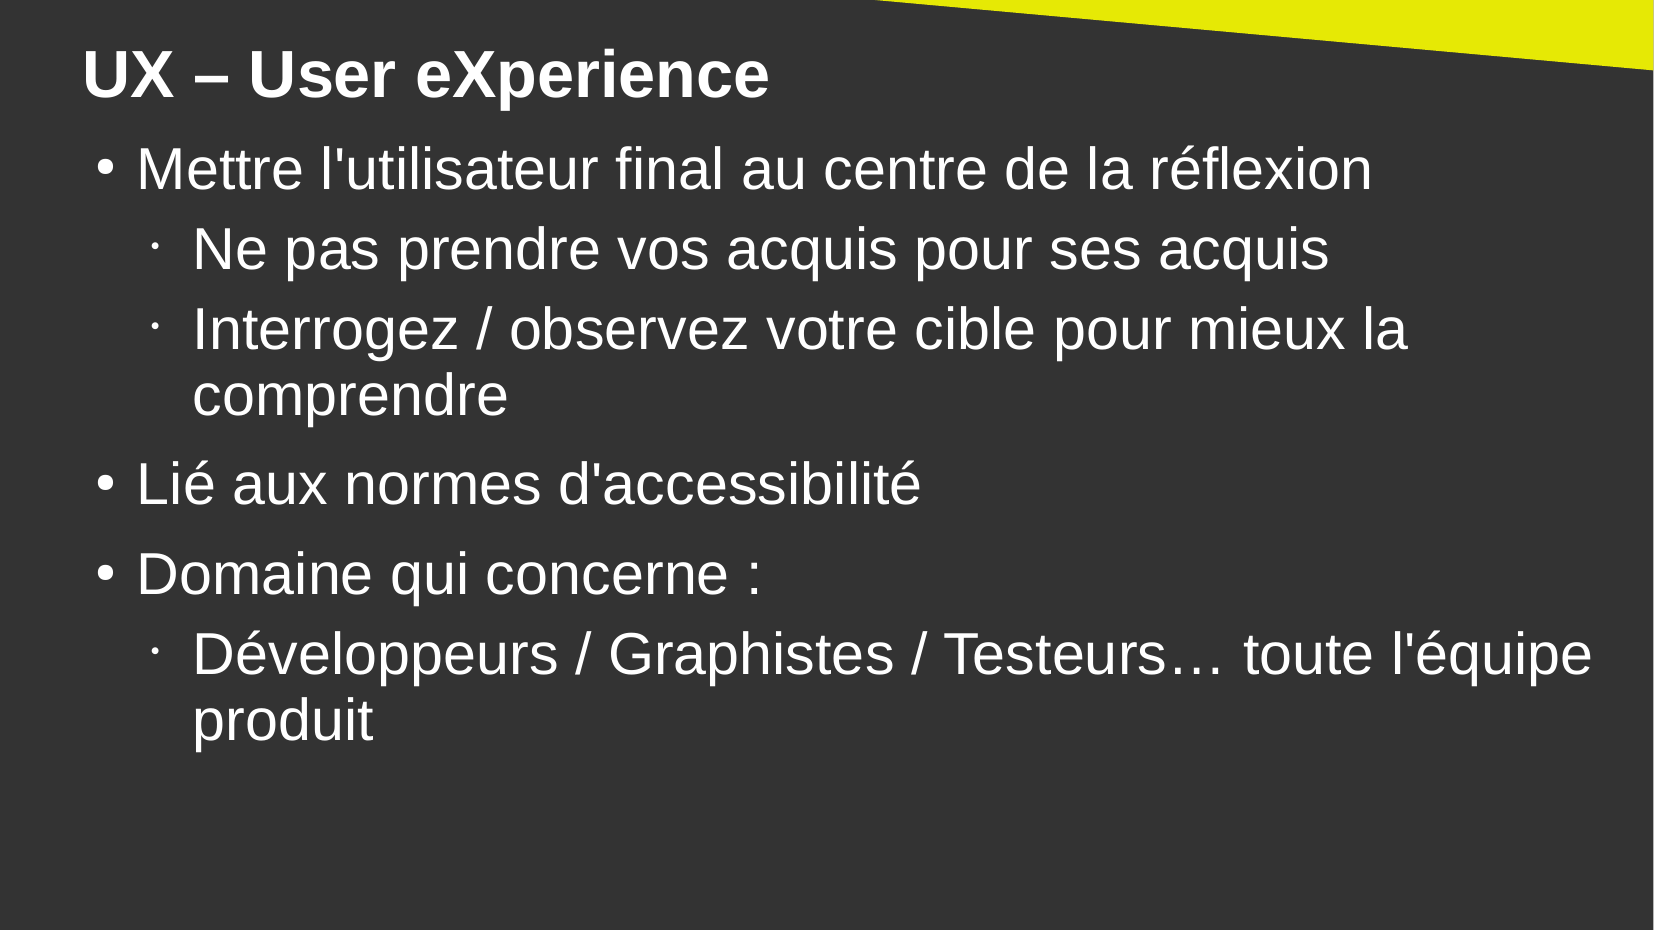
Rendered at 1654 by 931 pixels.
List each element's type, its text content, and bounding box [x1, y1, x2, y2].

list Mettre l'utilisateur final au centre de la réflexion Ne pas prendre vos acquis pour ses acquis Interrogez / observez votre cible pour mieux la comprendre Lié aux normes d'accessibilité Domaine qui concerne : Développeurs / Graphistes / Testeurs… toute l'équipe produit [80, 135, 1620, 756]
title UX – User eXperience [82, 37, 1571, 114]
text_box [874, 0, 1654, 71]
